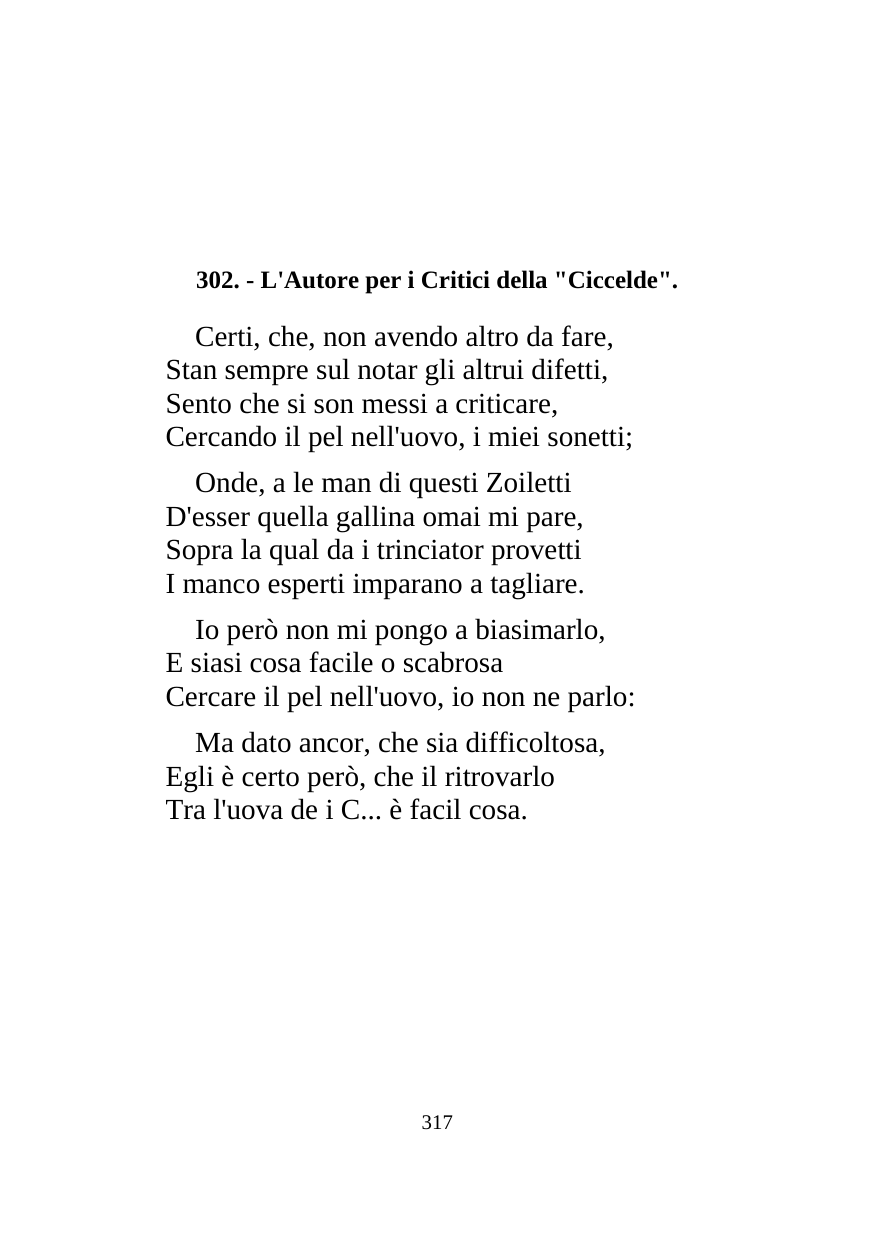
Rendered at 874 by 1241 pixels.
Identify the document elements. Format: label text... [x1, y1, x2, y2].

text Certi, che, non avendo altro da fare, Stan sempre sul notar gli altrui difetti, Sento che si son messi a criticare, Cercando il pel nell'uovo, i miei sonetti; [165, 319, 768, 453]
text Ma dato ancor, che sia difficoltosa, Egli è certo però, che il ritrovarlo Tra l'uova de i C... è facil cosa. [165, 725, 768, 826]
text Io però non mi pongo a biasimarlo, E siasi cosa facile o scabrosa Cercare il pel nell'uovo, io non ne parlo: [165, 612, 768, 713]
text Onde, a le man di questi Zoiletti D'esser quella gallina omai mi pare, Sopra la qual da i trinciator provetti I manco esperti imparano a tagliare. [165, 465, 768, 599]
text 302. - L'Autore per i Critici della "Ciccelde". [106, 265, 768, 294]
